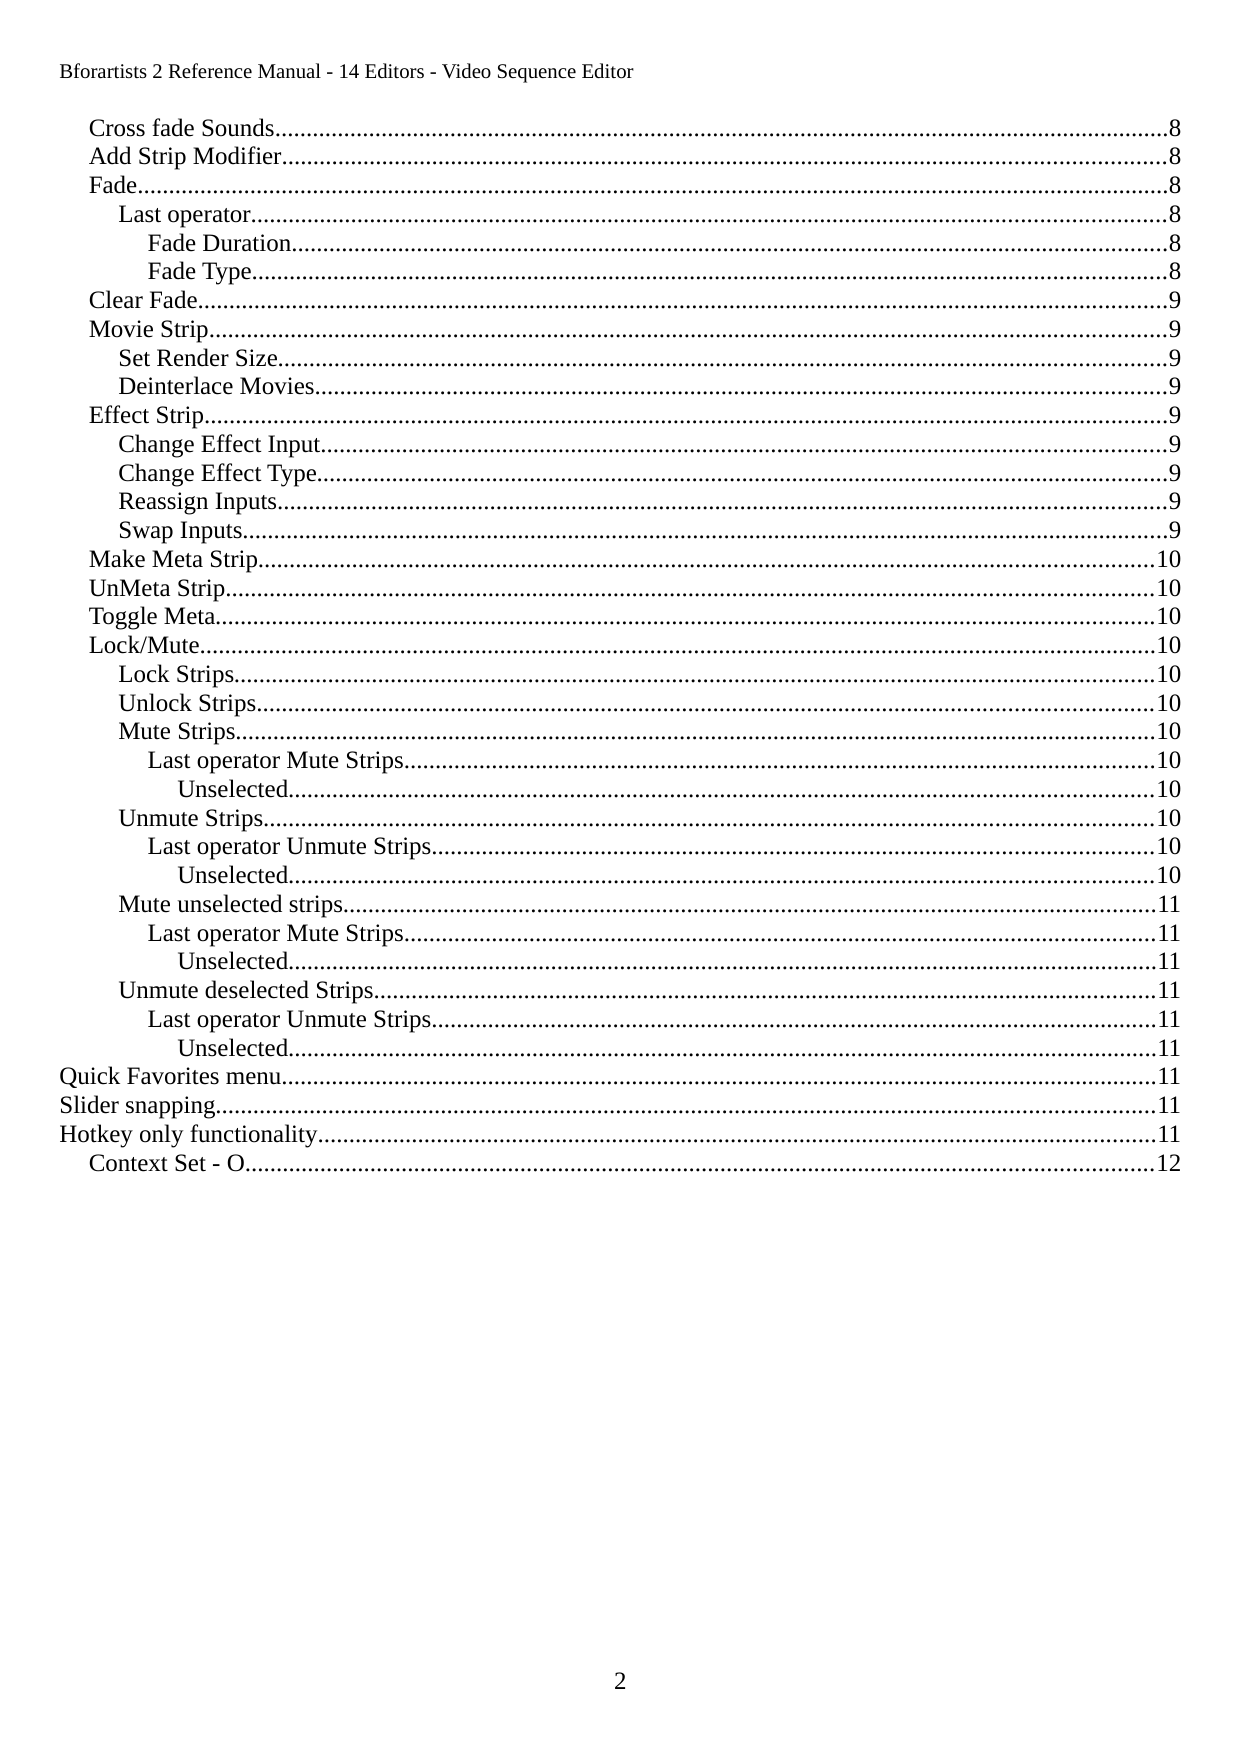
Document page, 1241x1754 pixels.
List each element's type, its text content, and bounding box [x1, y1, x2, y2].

text Movie Strip 9 [88, 314, 1181, 343]
text UnMeta Strip 10 [88, 573, 1181, 601]
text Unmute Strips 10 [118, 803, 1181, 831]
text Unselected 11 [177, 1033, 1181, 1061]
text Fade Duration 8 [147, 228, 1181, 256]
text Cross fade Sounds 8 [88, 113, 1181, 141]
text Quick Favorites menu 11 [59, 1061, 1181, 1090]
text Mute Strips 10 [118, 716, 1181, 745]
text Unselected 10 [177, 774, 1181, 803]
text Make Meta Strip 10 [88, 544, 1181, 573]
text Toggle Meta 10 [88, 601, 1181, 630]
text Effect Strip 9 [88, 400, 1181, 429]
text Hotkey only functionality 11 [59, 1119, 1181, 1148]
text Add Strip Modifier 8 [88, 141, 1181, 170]
text Last operator 8 [118, 199, 1181, 228]
text Change Effect Input 9 [118, 429, 1181, 458]
text Swap Inputs 9 [118, 515, 1181, 544]
text Fade 8 [88, 170, 1181, 199]
text Lock/Mute 10 [88, 630, 1181, 659]
text Clear Fade 9 [88, 285, 1181, 314]
text Reassign Inputs 9 [118, 486, 1181, 515]
text Unselected 11 [177, 946, 1181, 975]
text Mute unselected strips 11 [118, 889, 1181, 918]
text Slider snapping 11 [59, 1090, 1181, 1119]
text Unselected 10 [177, 860, 1181, 889]
text Fade Type 8 [147, 256, 1181, 285]
text Change Effect Type 9 [118, 458, 1181, 486]
text Deinterlace Movies 9 [118, 371, 1181, 400]
text Set Render Size 9 [118, 343, 1181, 371]
text Last operator Unmute Strips 10 [147, 831, 1181, 860]
text Unmute deselected Strips 11 [118, 975, 1181, 1004]
text Last operator Mute Strips 11 [147, 918, 1181, 946]
text Lock Strips 10 [118, 659, 1181, 688]
text Context Set - O 12 [88, 1148, 1181, 1176]
text Unlock Strips 10 [118, 688, 1181, 716]
text Last operator Mute Strips 10 [147, 745, 1181, 774]
text Last operator Unmute Strips 11 [147, 1004, 1181, 1033]
